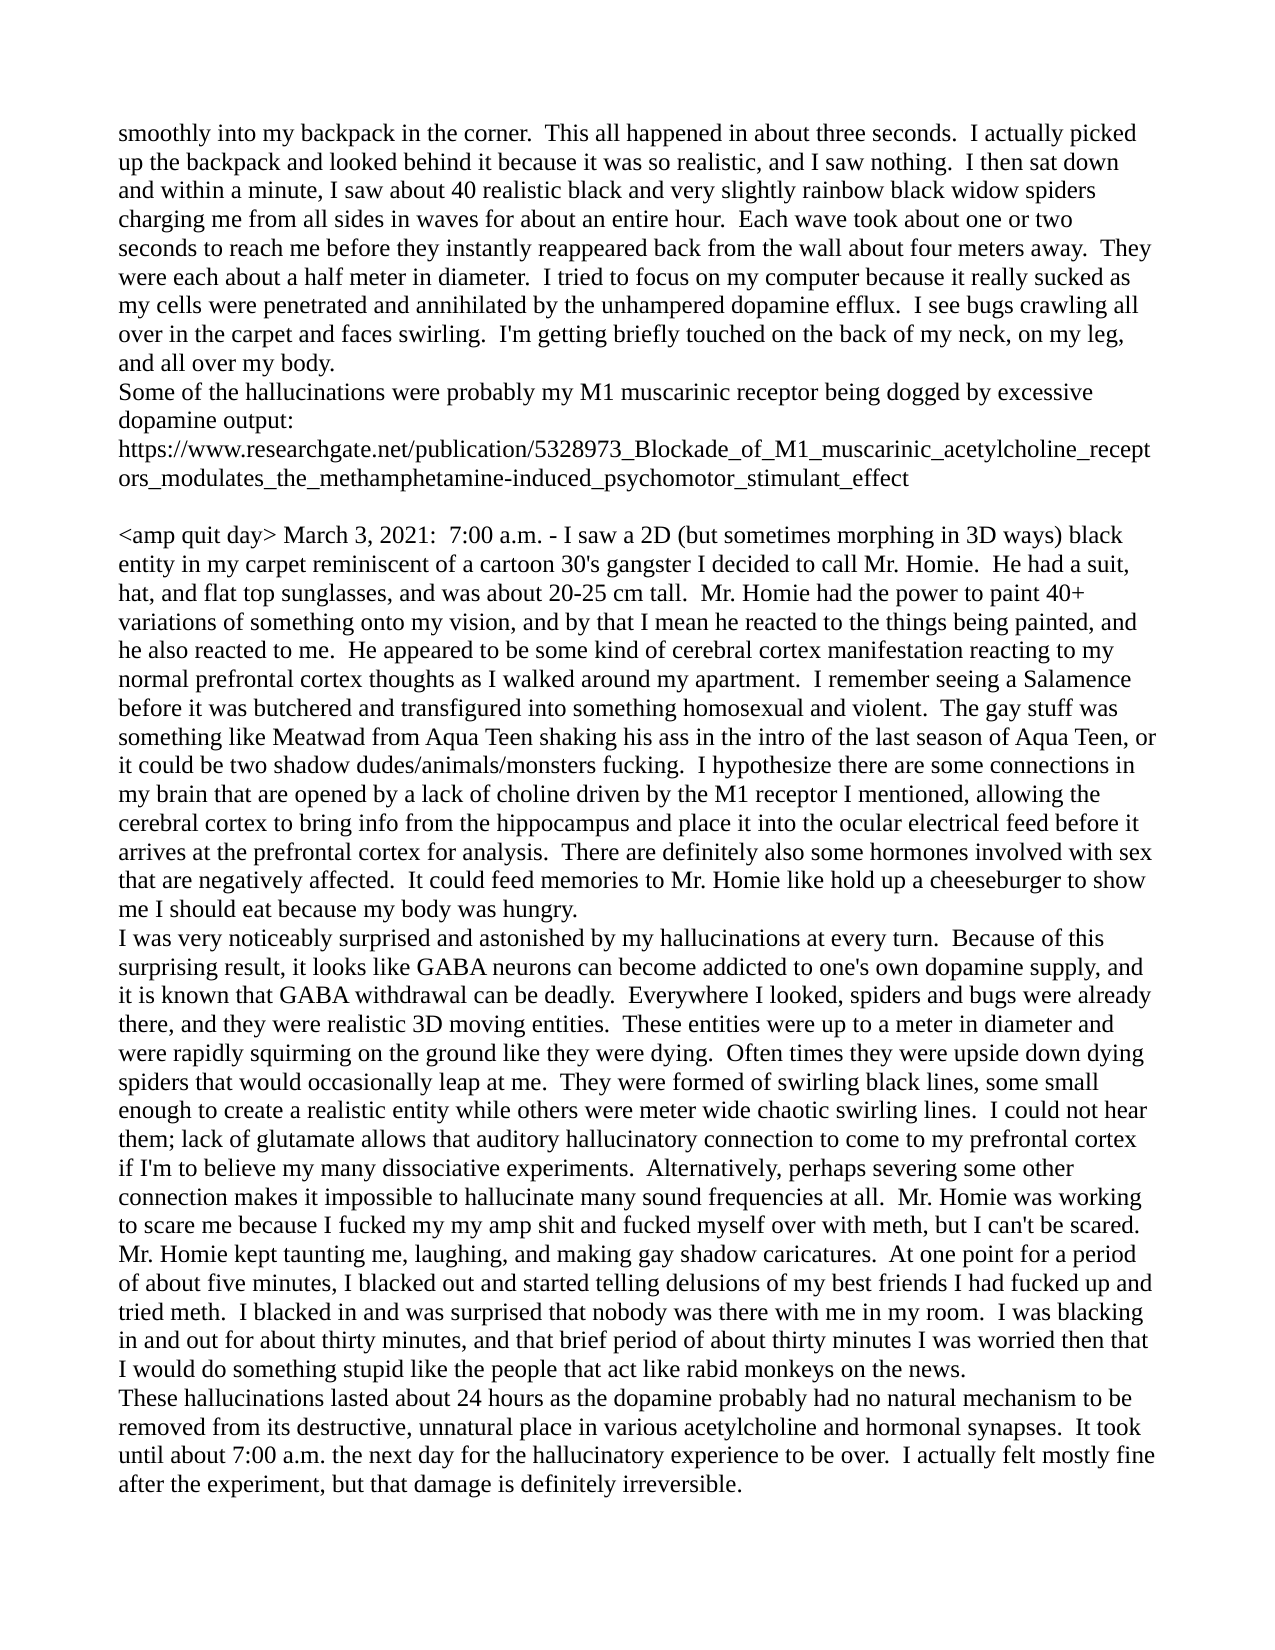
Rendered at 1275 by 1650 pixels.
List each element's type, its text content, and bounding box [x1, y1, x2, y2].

text smoothly into my backpack in the corner. This all happened in about three seconds. I actually picked up the backpack and looked behind it because it was so realistic, and I saw nothing. I then sat down and within a minute, I saw about 40 realistic black and very slightly rainbow black widow spiders charging me from all sides in waves for about an entire hour. Each wave took about one or two seconds to reach me before they instantly reappeared back from the wall about four meters away. They were each about a half meter in diameter. I tried to focus on my computer because it really sucked as my cells were penetrated and annihilated by the unhampered dopamine efflux. I see bugs crawling all over in the carpet and faces swirling. I'm getting briefly touched on the back of my neck, on my leg, and all over my body. [118, 118, 1157, 377]
text I was very noticeably surprised and astonished by my hallucinations at every turn. Because of this surprising result, it looks like GABA neurons can become addicted to one's own dopamine supply, and it is known that GABA withdrawal can be deadly. Everywhere I looked, spiders and bugs were already there, and they were realistic 3D moving entities. These entities were up to a meter in diameter and were rapidly squirming on the ground like they were dying. Often times they were upside down dying spiders that would occasionally leap at me. They were formed of swirling black lines, some small enough to create a realistic entity while others were meter wide chaotic swirling lines. I could not hear them; lack of glutamate allows that auditory hallucinatory connection to come to my prefrontal cortex if I'm to believe my many dissociative experiments. Alternatively, perhaps severing some other connection makes it impossible to hallucinate many sound frequencies at all. Mr. Homie was working to scare me because I fucked my my amp shit and fucked myself over with meth, but I can't be scared. Mr. Homie kept taunting me, laughing, and making gay shadow caricatures. At one point for a period of about five minutes, I blacked out and started telling delusions of my best friends I had fucked up and tried meth. I blacked in and was surprised that nobody was there with me in my room. I was blacking in and out for about thirty minutes, and that brief period of about thirty minutes I was worried then that I would do something stupid like the people that act like rabid monkeys on the news. [118, 923, 1157, 1383]
text These hallucinations lasted about 24 hours as the dopamine probably had no natural mechanism to be removed from its destructive, unnatural place in various acetylcholine and hormonal synapses. It took until about 7:00 a.m. the next day for the hallucinatory experience to be over. I actually felt mostly fine after the experiment, but that damage is definitely irreversible. [118, 1383, 1157, 1498]
text <amp quit day> March 3, 2021: 7:00 a.m. - I saw a 2D (but sometimes morphing in 3D ways) black entity in my carpet reminiscent of a cartoon 30's gangster I decided to call Mr. Homie. He had a suit, hat, and flat top sunglasses, and was about 20-25 cm tall. Mr. Homie had the power to paint 40+ variations of something onto my vision, and by that I mean he reacted to the things being painted, and he also reacted to me. He appeared to be some kind of cerebral cortex manifestation reacting to my normal prefrontal cortex thoughts as I walked around my apartment. I remember seeing a Salamence before it was butchered and transfigured into something homosexual and violent. The gay stuff was something like Meatwad from Aqua Teen shaking his ass in the intro of the last season of Aqua Teen, or it could be two shadow dudes/animals/monsters fucking. I hypothesize there are some connections in my brain that are opened by a lack of choline driven by the M1 receptor I mentioned, allowing the cerebral cortex to bring info from the hippocampus and place it into the ocular electrical feed before it arrives at the prefrontal cortex for analysis. There are definitely also some hormones involved with sex that are negatively affected. It could feed memories to Mr. Homie like hold up a cheeseburger to show me I should eat because my body was hungry. [118, 521, 1157, 923]
text Some of the hallucinations were probably my M1 muscarinic receptor being dogged by excessive dopamine output: https://www.researchgate.net/publication/5328973_Blockade_of_M1_muscarinic_acetylcholine_receptors_modulates_the_methamphetamine-induced_psychomotor_stimulant_effect [118, 377, 1157, 492]
